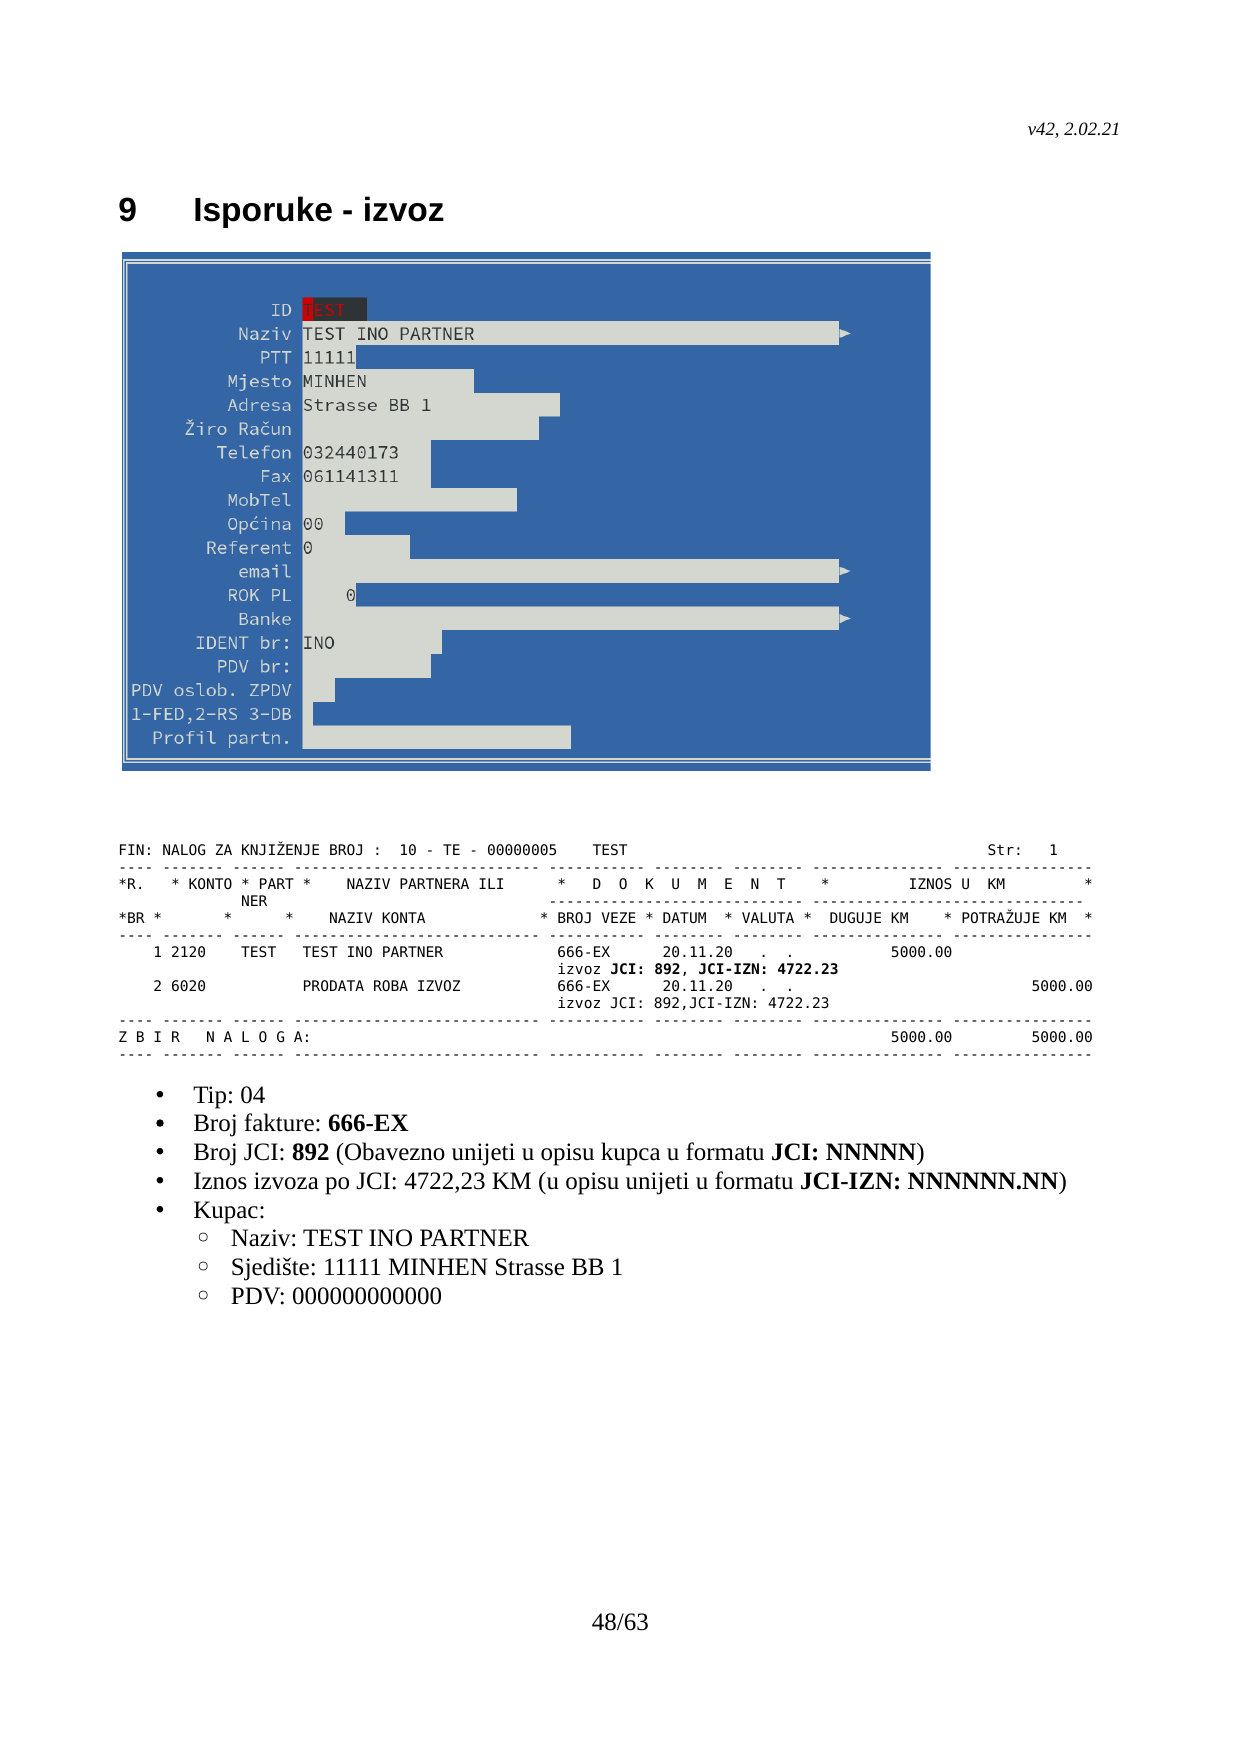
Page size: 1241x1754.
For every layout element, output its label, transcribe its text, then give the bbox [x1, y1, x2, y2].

text ---- ------- ------ ---------------------------- ----------- -------- -------- --------------- ---------------- [118, 1012, 1122, 1029]
text NER ----------------------------- ------------------------------- [118, 893, 1122, 910]
text FIN: NALOG ZA KNJIŽENJE BROJ : 10 - TE - 00000005 TEST Str: 1 [118, 842, 1122, 859]
list PDV: 000000000000 [193, 1281, 1122, 1310]
list Broj JCI: 892 (Obavezno unijeti u opisu kupca u formatu JCI: NNNNN) [156, 1137, 1122, 1166]
list Iznos izvoza po JCI: 4722,23 KM (u opisu unijeti u formatu JCI-IZN: NNNNNN.NN) [156, 1166, 1122, 1195]
list Sjedište: 11111 MINHEN Strasse BB 1 [193, 1252, 1122, 1281]
text izvoz JCI: 892, JCI-IZN: 4722.23 [118, 961, 1122, 978]
text ---- ------- ------ ---------------------------- ----------- -------- -------- --------------- ---------------- [118, 927, 1122, 944]
text izvoz JCI: 892,JCI-IZN: 4722.23 [118, 995, 1122, 1012]
text ---- ------- ------ ---------------------------- ----------- -------- -------- --------------- ---------------- [118, 859, 1122, 876]
text ---- ------- ------ ---------------------------- ----------- -------- -------- --------------- ---------------- [118, 1046, 1122, 1063]
text Z B I R N A L O G A: 5000.00 5000.00 [118, 1029, 1122, 1046]
picture [122, 252, 931, 771]
list Naziv: TEST INO PARTNER [193, 1223, 1122, 1252]
text 2 6020 PRODATA ROBA IZVOZ 666-EX 20.11.20 . . 5000.00 [118, 978, 1122, 995]
text *BR * * * NAZIV KONTA * BROJ VEZE * DATUM * VALUTA * DUGUJE KM * POTRAŽUJE KM * [118, 910, 1122, 927]
list Broj fakture: 666-EX [156, 1108, 1122, 1137]
list Kupac: [156, 1195, 1122, 1223]
list Tip: 04 [156, 1080, 1122, 1108]
text *R. * KONTO * PART * NAZIV PARTNERA ILI * D O K U M E N T * IZNOS U KM * [118, 876, 1122, 893]
text 1 2120 TEST TEST INO PARTNER 666-EX 20.11.20 . . 5000.00 [118, 944, 1122, 961]
subtitle Isporuke - izvoz [118, 190, 1122, 229]
